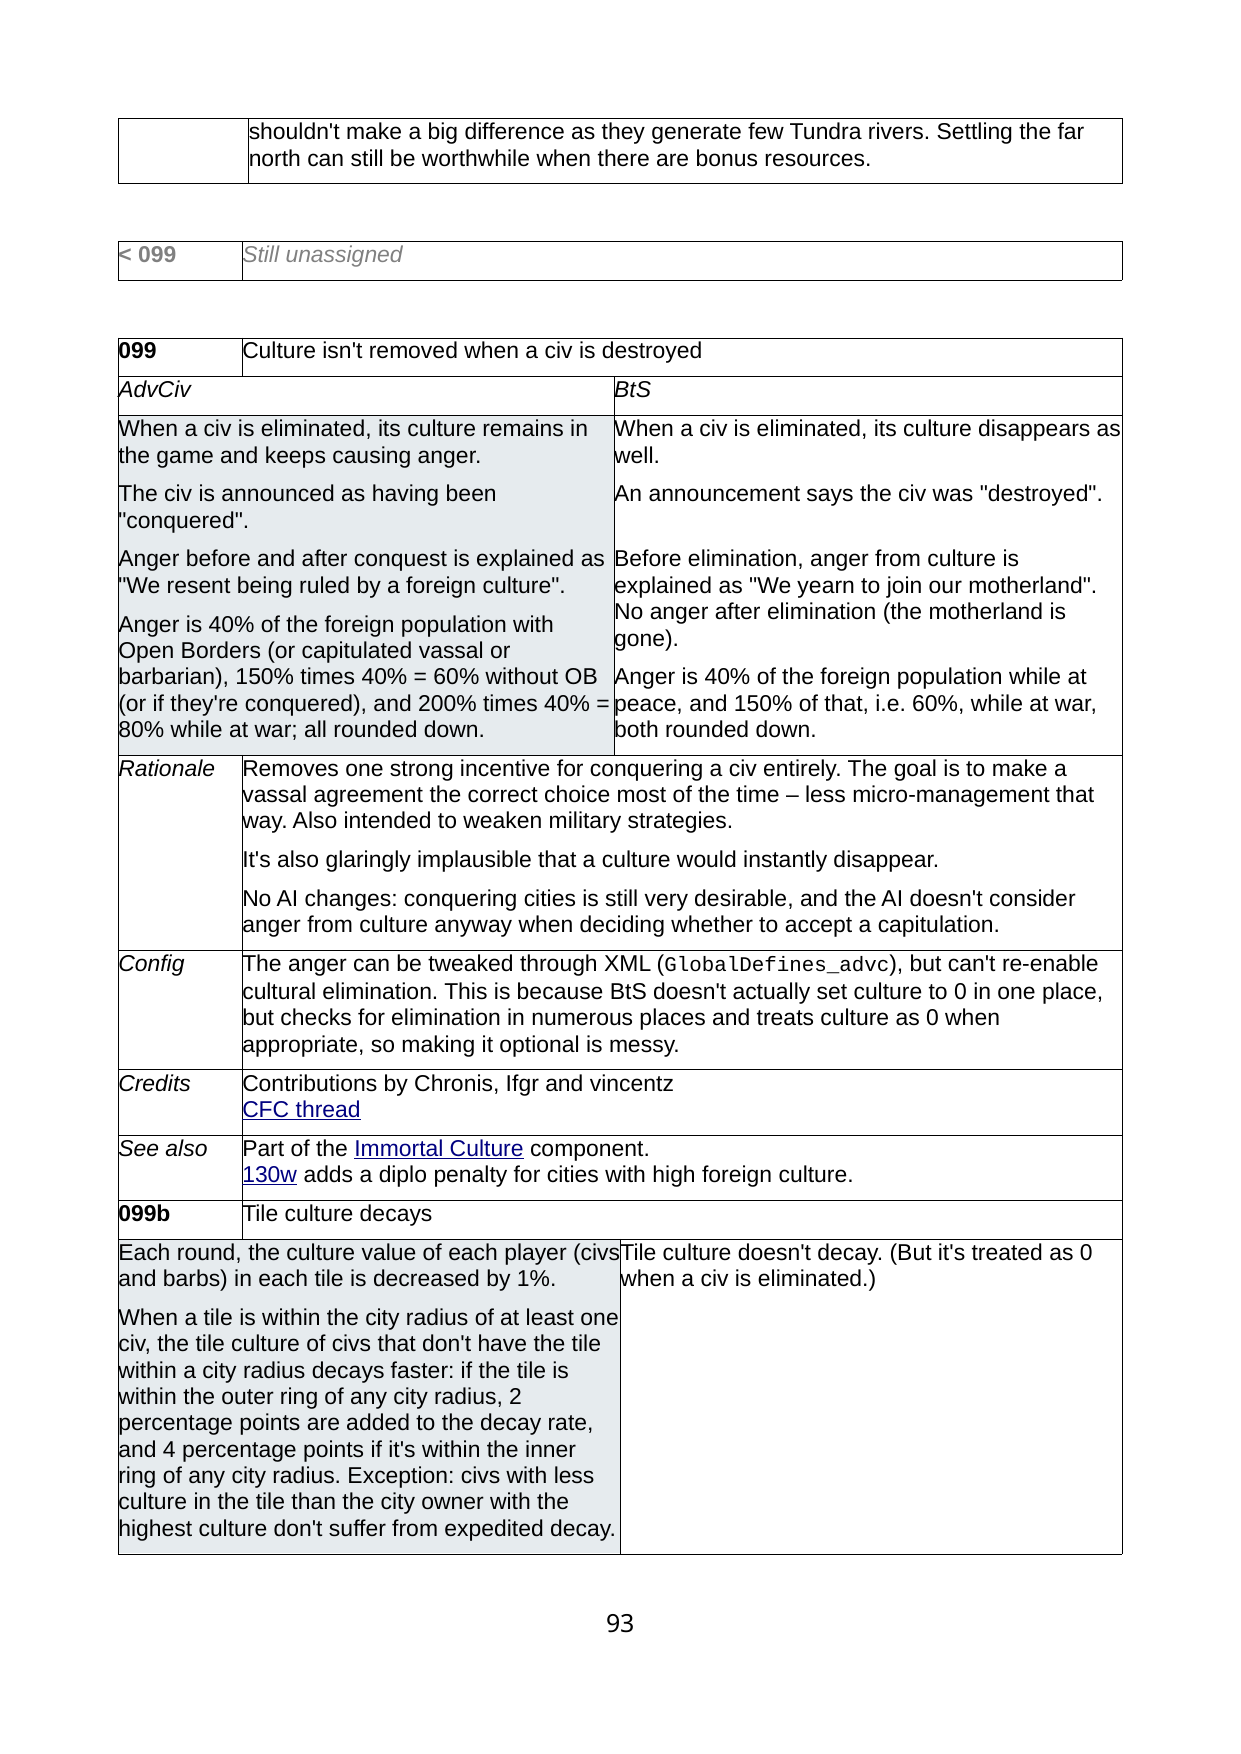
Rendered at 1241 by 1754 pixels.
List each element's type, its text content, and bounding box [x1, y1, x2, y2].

table_cell Tile culture decays [243, 1201, 1122, 1239]
table_cell shouldn't make a big difference as they generate few Tundra rivers. Settling the far north can still be worthwhile when there are bonus resources. [249, 119, 1122, 183]
table_header Culture isn't removed when a civ is destroyed [243, 339, 1122, 376]
table_cell BtS [615, 377, 1122, 415]
table_cell Contributions by Chronis, Ifgr and vincentz CFC thread [243, 1070, 1122, 1134]
table_cell Credits [119, 1070, 242, 1134]
table_header 099 [119, 339, 242, 376]
table_cell Each round, the culture value of each player (civs and barbs) in each tile is decreased by 1%. When a tile is within the city radius of at least one civ, the tile culture of civs that don't have the tile within a city radius decays faster: if the tile is within the outer ring of any city radius, 2 percentage points are added to the decay rate, and 4 percentage points if it's within the inner ring of any city radius. Exception: civs with less culture in the tile than the city owner with the highest culture don't suffer from expedited decay. [119, 1240, 620, 1553]
table_cell [119, 119, 248, 183]
table_cell When a civ is eliminated, its culture remains in the game and keeps causing anger. The civ is announced as having been "conquered". Anger before and after conquest is explained as "We resent being ruled by a foreign culture". Anger is 40% of the foreign population with Open Borders (or capitulated vassal or barbarian), 150% times 40% = 60% without OB (or if they're conquered), and 200% times 40% = 80% while at war; all rounded down. [119, 416, 614, 755]
table_header Still unassigned [243, 242, 1122, 280]
table_cell AdvCiv [119, 377, 614, 415]
table_cell Removes one strong incentive for conquering a civ entirely. The goal is to make a vassal agreement the correct choice most of the time – less micro-management that way. Also intended to weaken military strategies. It's also glaringly implausible that a culture would instantly disappear. No AI changes: conquering cities is still very desirable, and the AI doesn't consider anger from culture anyway when deciding whether to accept a capitulation. [243, 756, 1122, 950]
table_cell 099b [119, 1201, 242, 1239]
table_cell Tile culture doesn't decay. (But it's treated as 0 when a civ is eliminated.) [621, 1240, 1122, 1553]
table_cell When a civ is eliminated, its culture disappears as well. An announcement says the civ was "destroyed". Before elimination, anger from culture is explained as "We yearn to join our motherland". No anger after elimination (the motherland is gone). Anger is 40% of the foreign population while at peace, and 150% of that, i.e. 60%, while at war, both rounded down. [615, 416, 1122, 755]
table_cell The anger can be tweaked through XML (GlobalDefines_advc), but can't re-enable cultural elimination. This is because BtS doesn't actually set culture to 0 in one place, but checks for elimination in numerous places and treats culture as 0 when appropriate, so making it optional is messy. [243, 951, 1122, 1069]
table_cell Rationale [119, 756, 242, 950]
table_header < 099 [119, 242, 242, 280]
table_cell Part of the Immortal Culture component. 130w adds a diplo penalty for cities with high foreign culture. [243, 1136, 1122, 1200]
table_cell Config [119, 951, 242, 1069]
table_cell See also [119, 1136, 242, 1200]
